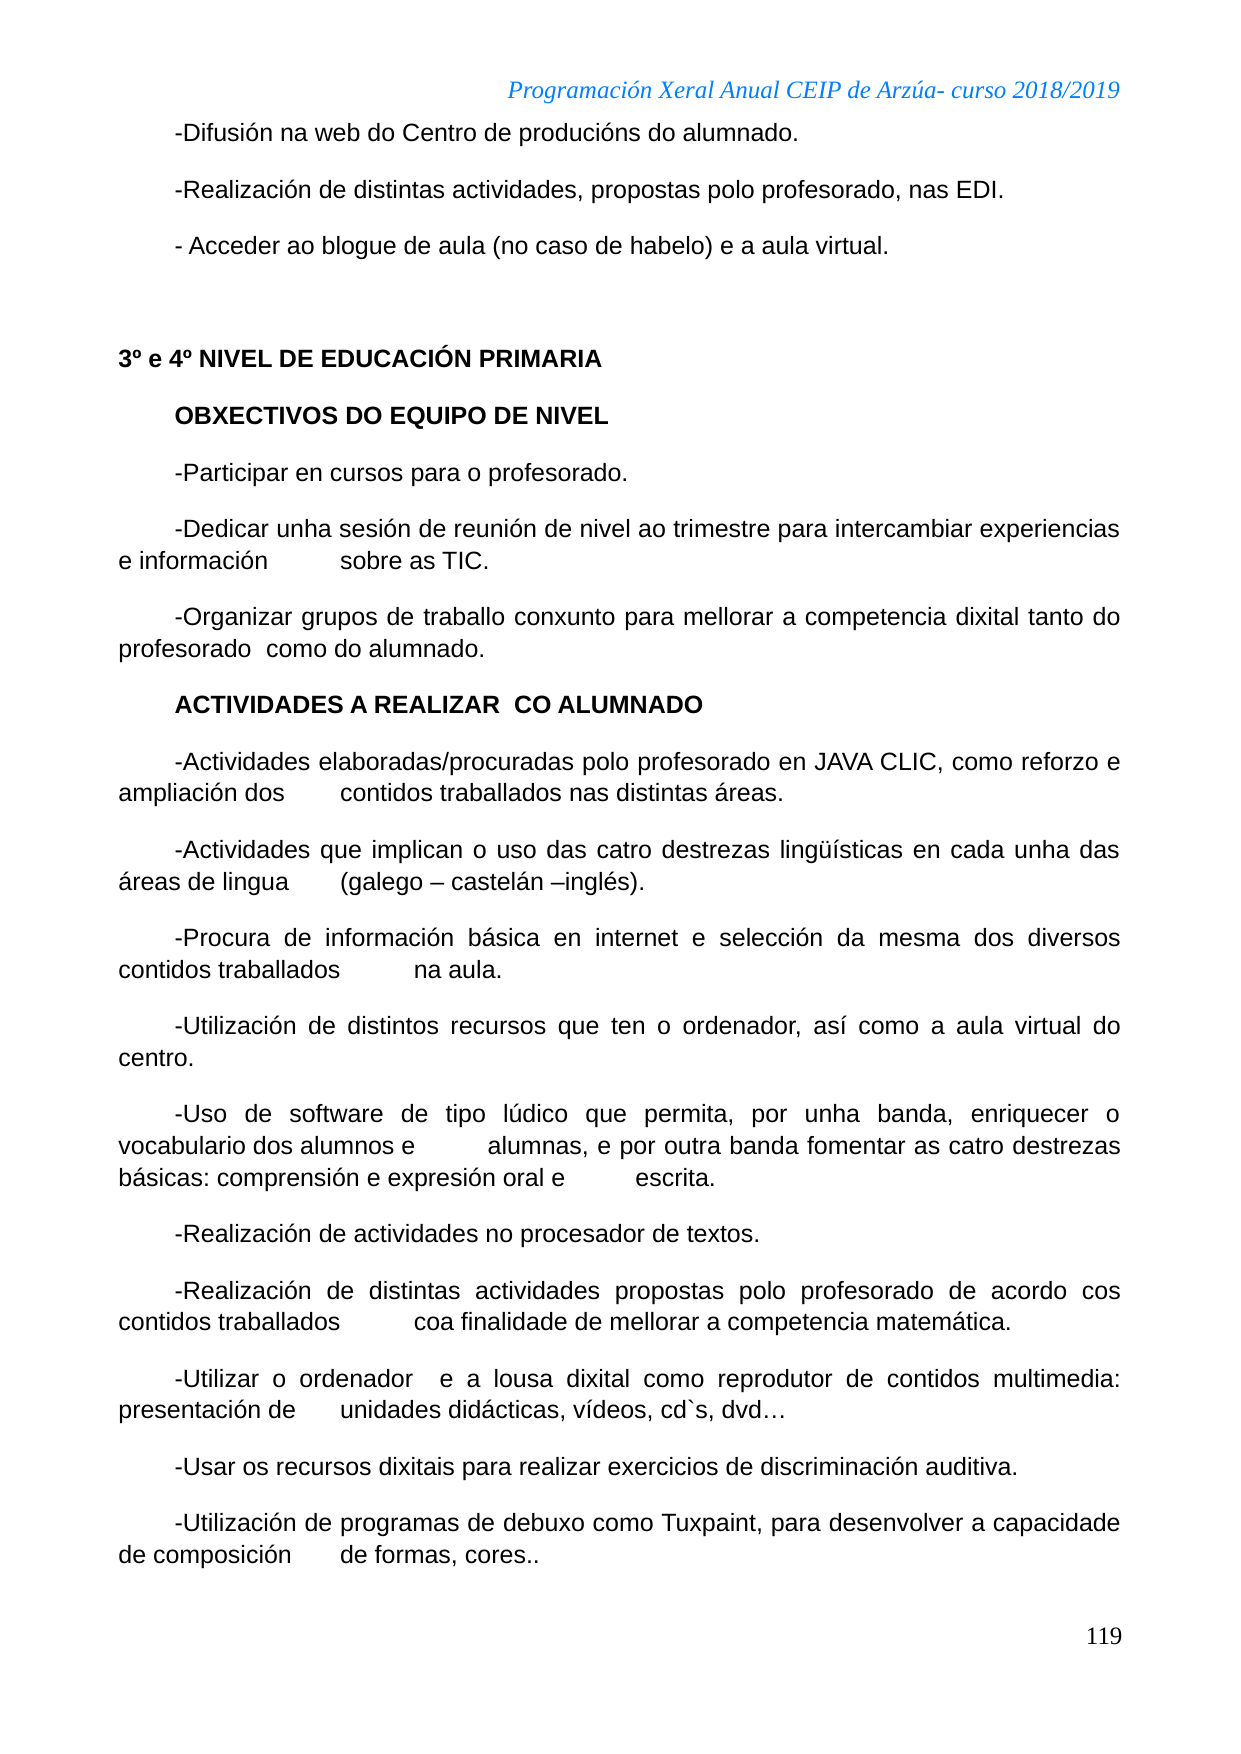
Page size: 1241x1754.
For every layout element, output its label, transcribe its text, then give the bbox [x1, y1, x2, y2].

text - Acceder ao blogue de aula (no caso de habelo) e a aula virtual. [118, 231, 1122, 260]
text ACTIVIDADES A REALIZAR CO ALUMNADO [118, 690, 1122, 719]
text -Utilización de programas de debuxo como Tuxpaint, para desenvolver a capacidade de composición de formas, cores.. [118, 1508, 1122, 1569]
text OBXECTIVOS DO EQUIPO DE NIVEL [118, 401, 1122, 430]
text -Dedicar unha sesión de reunión de nivel ao trimestre para intercambiar experiencias e información sobre as TIC. [118, 514, 1122, 574]
text -Uso de software de tipo lúdico que permita, por unha banda, enriquecer o vocabulario dos alumnos e alumnas, e por outra banda fomentar as catro destrezas básicas: comprensión e expresión oral e escrita. [118, 1099, 1122, 1191]
text -Actividades elaboradas/procuradas polo profesorado en JAVA CLIC, como reforzo e ampliación dos contidos traballados nas distintas áreas. [118, 747, 1122, 807]
text -Difusión na web do Centro de producións do alumnado. [118, 118, 1122, 147]
text -Realización de distintas actividades propostas polo profesorado de acordo cos contidos traballados coa finalidade de mellorar a competencia matemática. [118, 1276, 1122, 1336]
text -Utilización de distintos recursos que ten o ordenador, así como a aula virtual do centro. [118, 1011, 1122, 1072]
text -Utilizar o ordenador e a lousa dixital como reprodutor de contidos multimedia: presentación de unidades didácticas, vídeos, cd`s, dvd… [118, 1364, 1122, 1424]
text -Participar en cursos para o profesorado. [118, 457, 1122, 486]
text -Procura de información básica en internet e selección da mesma dos diversos contidos traballados na aula. [118, 923, 1122, 983]
text -Organizar grupos de traballo conxunto para mellorar a competencia dixital tanto do profesorado como do alumnado. [118, 602, 1122, 662]
text -Actividades que implican o uso das catro destrezas lingüísticas en cada unha das áreas de lingua (galego – castelán –inglés). [118, 835, 1122, 895]
text 3º e 4º NIVEL DE EDUCACIÓN PRIMARIA [118, 344, 1122, 373]
text -Usar os recursos dixitais para realizar exercicios de discriminación auditiva. [118, 1452, 1122, 1481]
text -Realización de distintas actividades, propostas polo profesorado, nas EDI. [118, 175, 1122, 203]
text -Realización de actividades no procesador de textos. [118, 1219, 1122, 1248]
